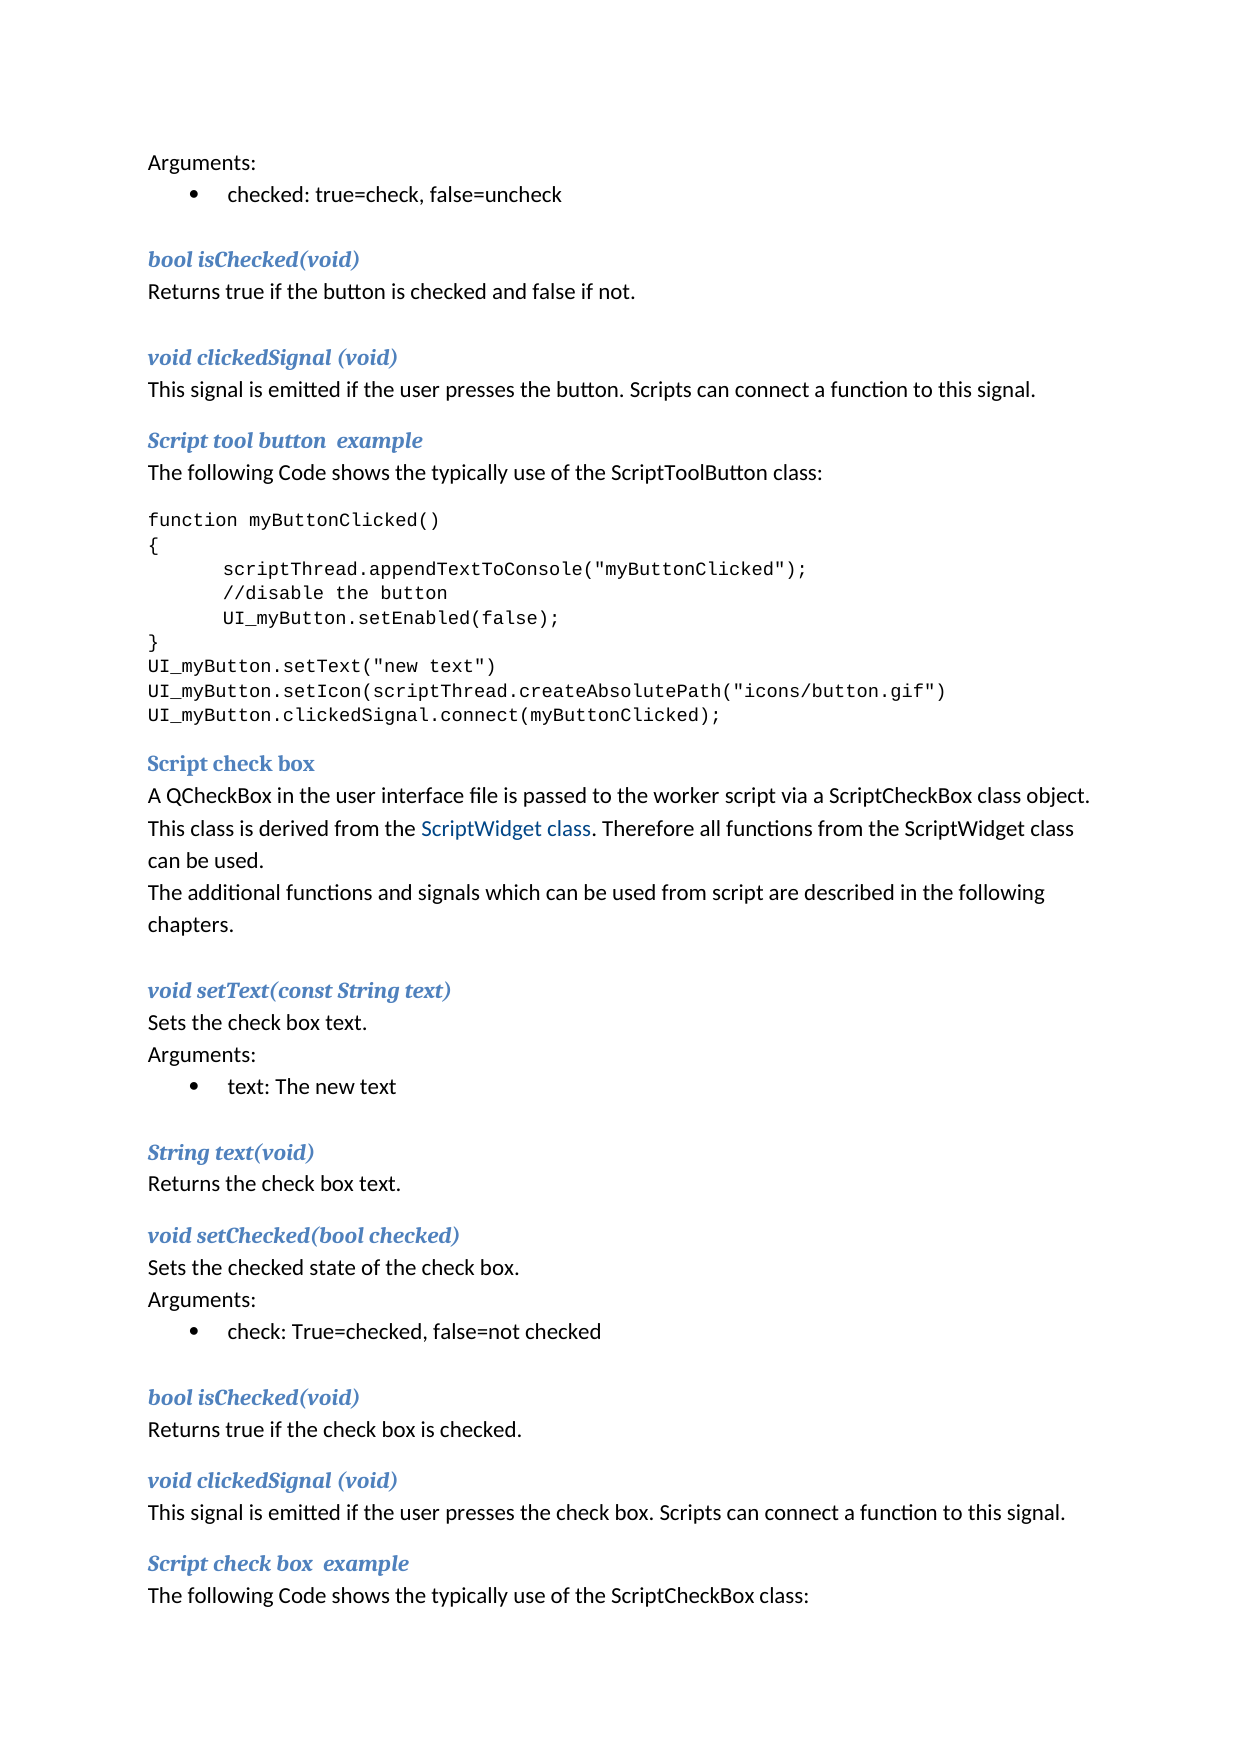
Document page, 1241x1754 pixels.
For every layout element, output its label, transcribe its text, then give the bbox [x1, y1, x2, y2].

subtitle Script check box [148, 751, 1093, 778]
text UI_myButton.setEnabled(false); [148, 608, 1093, 630]
text } [148, 633, 1093, 654]
subtitle void setChecked(bool checked) [148, 1223, 1093, 1249]
text Returns true if the button is checked and false if not. [148, 277, 1093, 305]
text Arguments: [148, 1040, 1093, 1068]
text Sets the check box text. [148, 1008, 1093, 1036]
text Arguments: [148, 148, 1093, 176]
text This signal is emitted if the user presses the button. Scripts can connect a function to this signal. [148, 375, 1093, 403]
subtitle void setText(const String text) [148, 977, 1093, 1004]
text Returns true if the check box is checked. [148, 1415, 1093, 1443]
text A QCheckBox in the user interface file is passed to the worker script via a ScriptCheckBox class object. This class is derived from the ScriptWidget class. Therefore all functions from the ScriptWidget class can be used. [148, 781, 1093, 874]
subtitle void clickedSignal (void) [148, 344, 1093, 371]
subtitle void clickedSignal (void) [148, 1468, 1093, 1494]
subtitle bool isChecked(void) [148, 1384, 1093, 1411]
text Returns the check box text. [148, 1169, 1093, 1198]
text scriptThread.appendTextToConsole("myButtonClicked"); [148, 560, 1093, 581]
text UI_myButton.setIcon(scriptThread.createAbsolutePath("icons/button.gif") [148, 682, 1093, 703]
text The additional functions and signals which can be used from script are described in the following chapters. [148, 878, 1093, 938]
subtitle Script check box example [148, 1551, 1093, 1577]
list check: True=checked, false=not checked [190, 1317, 1093, 1345]
subtitle bool isChecked(void) [148, 247, 1093, 273]
text Sets the checked state of the check box. [148, 1253, 1093, 1281]
text The following Code shows the typically use of the ScriptCheckBox class: [148, 1581, 1093, 1609]
text The following Code shows the typically use of the ScriptToolButton class: [148, 458, 1093, 486]
text UI_myButton.clickedSignal.connect(myButtonClicked); [148, 706, 1093, 727]
list text: The new text [190, 1072, 1093, 1100]
text { [148, 535, 1093, 557]
list checked: true=check, false=uncheck [190, 180, 1093, 208]
text Arguments: [148, 1285, 1093, 1313]
text UI_myButton.setText("new text") [148, 657, 1093, 678]
text //disable the button [148, 584, 1093, 605]
text This signal is emitted if the user presses the check box. Scripts can connect a function to this signal. [148, 1498, 1093, 1526]
subtitle String text(void) [148, 1139, 1093, 1166]
text function myButtonClicked() [148, 511, 1093, 532]
subtitle Script tool button example [148, 428, 1093, 454]
